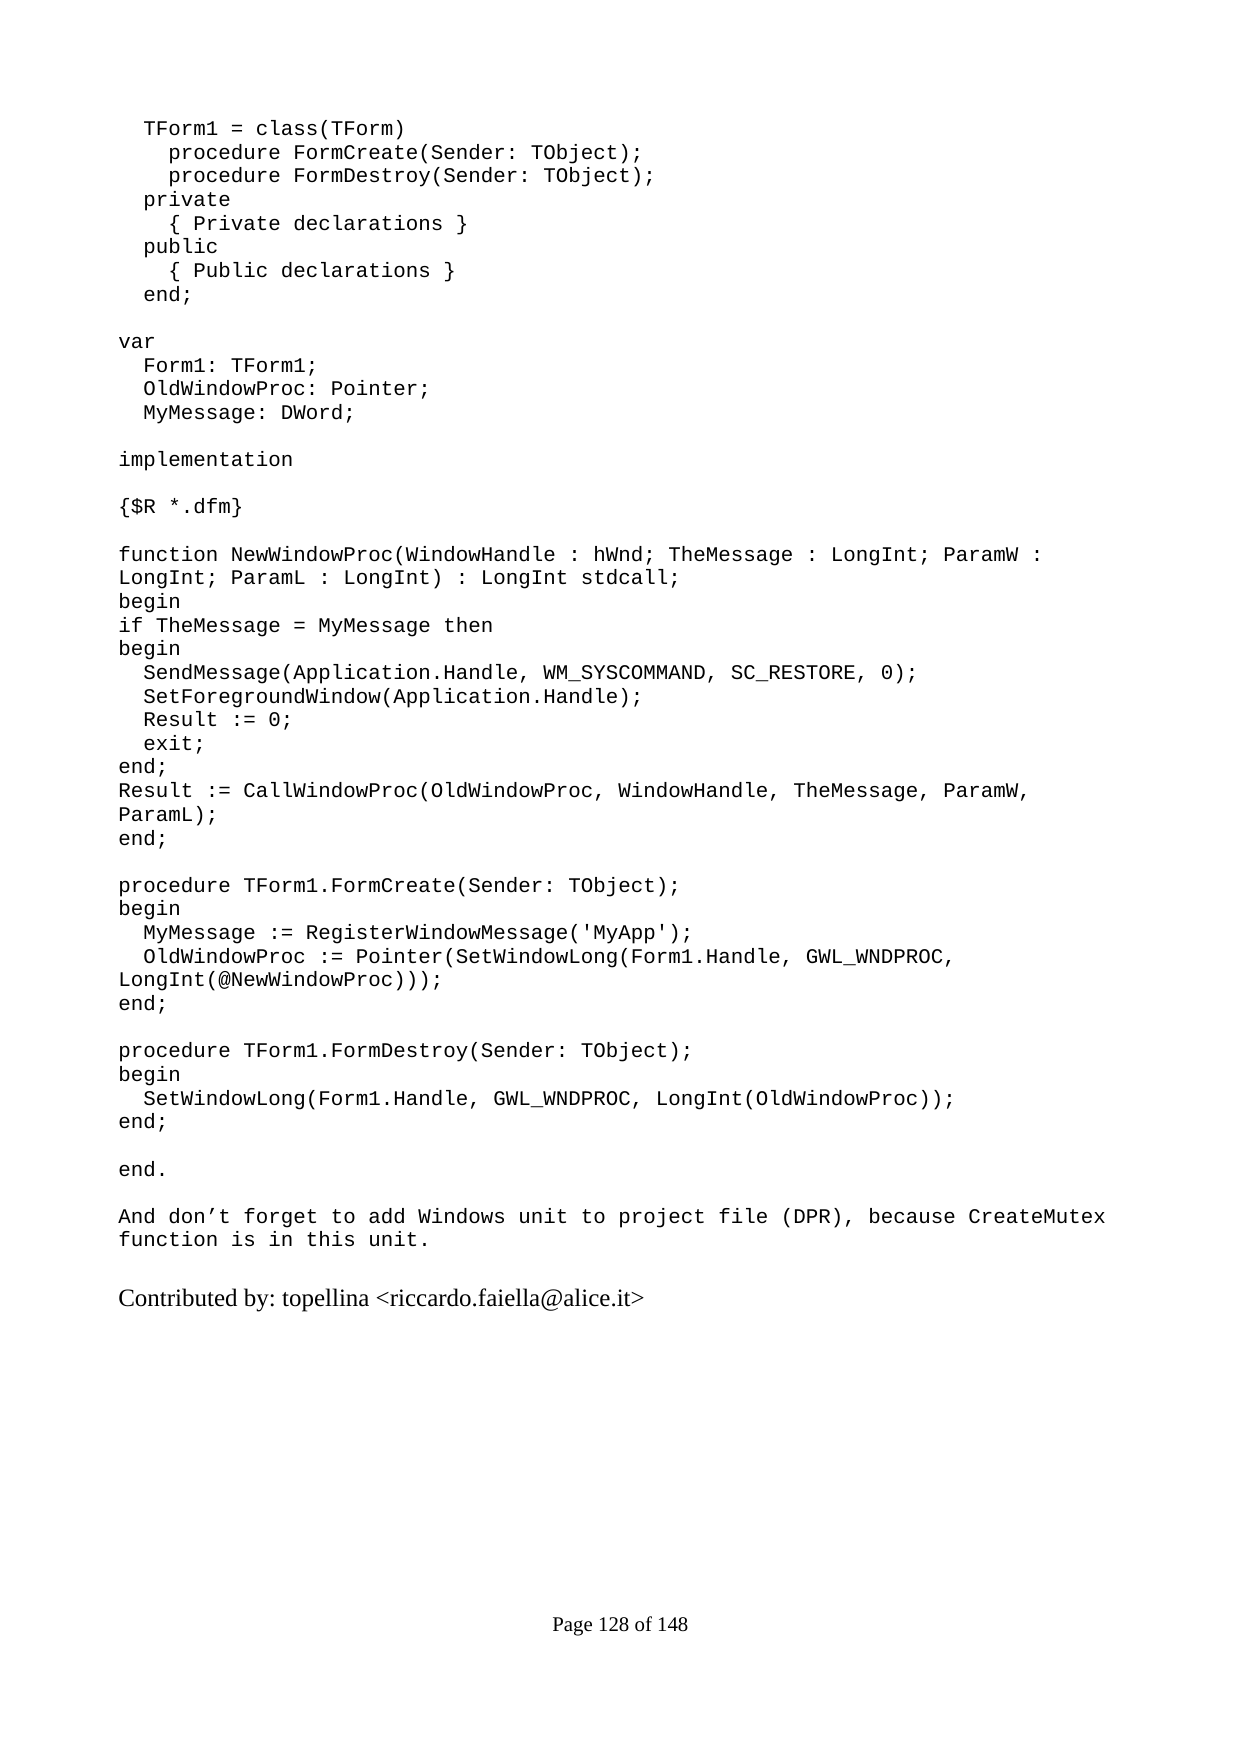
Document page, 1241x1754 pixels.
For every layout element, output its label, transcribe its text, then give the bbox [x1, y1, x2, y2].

text Result := CallWindowProc(OldWindowProc, WindowHandle, TheMessage, ParamW, ParamL); [118, 780, 1122, 827]
text begin [118, 638, 1122, 662]
text MyMessage := RegisterWindowMessage('MyApp'); [118, 922, 1122, 946]
text end; [118, 757, 1122, 780]
text end; [118, 284, 1122, 307]
text begin [118, 898, 1122, 922]
text SetForegroundWindow(Application.Handle); [118, 686, 1122, 709]
text OldWindowProc := Pointer(SetWindowLong(Form1.Handle, GWL_WNDPROC, LongInt(@NewWindowProc))); [118, 946, 1122, 993]
text OldWindowProc: Pointer; [118, 378, 1122, 402]
text end. [118, 1158, 1122, 1182]
text { Public declarations } [118, 260, 1122, 284]
text SetWindowLong(Form1.Handle, GWL_WNDPROC, LongInt(OldWindowProc)); [118, 1088, 1122, 1111]
text procedure FormCreate(Sender: TObject); [118, 142, 1122, 165]
text SendMessage(Application.Handle, WM_SYSCOMMAND, SC_RESTORE, 0); [118, 662, 1122, 686]
text {$R *.dfm} [118, 496, 1122, 520]
text var [118, 331, 1122, 354]
text end; [118, 993, 1122, 1017]
text And don’t forget to add Windows unit to project file (DPR), because CreateMutex function is in this unit. [118, 1206, 1122, 1253]
text if TheMessage = MyMessage then [118, 615, 1122, 638]
text end; [118, 827, 1122, 851]
text TForm1 = class(TForm) [118, 118, 1122, 142]
text Result := 0; [118, 709, 1122, 733]
text procedure TForm1.FormDestroy(Sender: TObject); [118, 1040, 1122, 1064]
text procedure FormDestroy(Sender: TObject); [118, 165, 1122, 189]
text Form1: TForm1; [118, 354, 1122, 378]
text implementation [118, 449, 1122, 473]
text Contributed by: topellina <riccardo.faiella@alice.it> [118, 1283, 1122, 1311]
text end; [118, 1111, 1122, 1135]
text exit; [118, 733, 1122, 757]
text begin [118, 591, 1122, 615]
text function NewWindowProc(WindowHandle : hWnd; TheMessage : LongInt; ParamW : LongInt; ParamL : LongInt) : LongInt stdcall; [118, 544, 1122, 591]
text begin [118, 1064, 1122, 1088]
text public [118, 236, 1122, 260]
text procedure TForm1.FormCreate(Sender: TObject); [118, 875, 1122, 898]
text MyMessage: DWord; [118, 402, 1122, 426]
text { Private declarations } [118, 213, 1122, 236]
text private [118, 189, 1122, 213]
